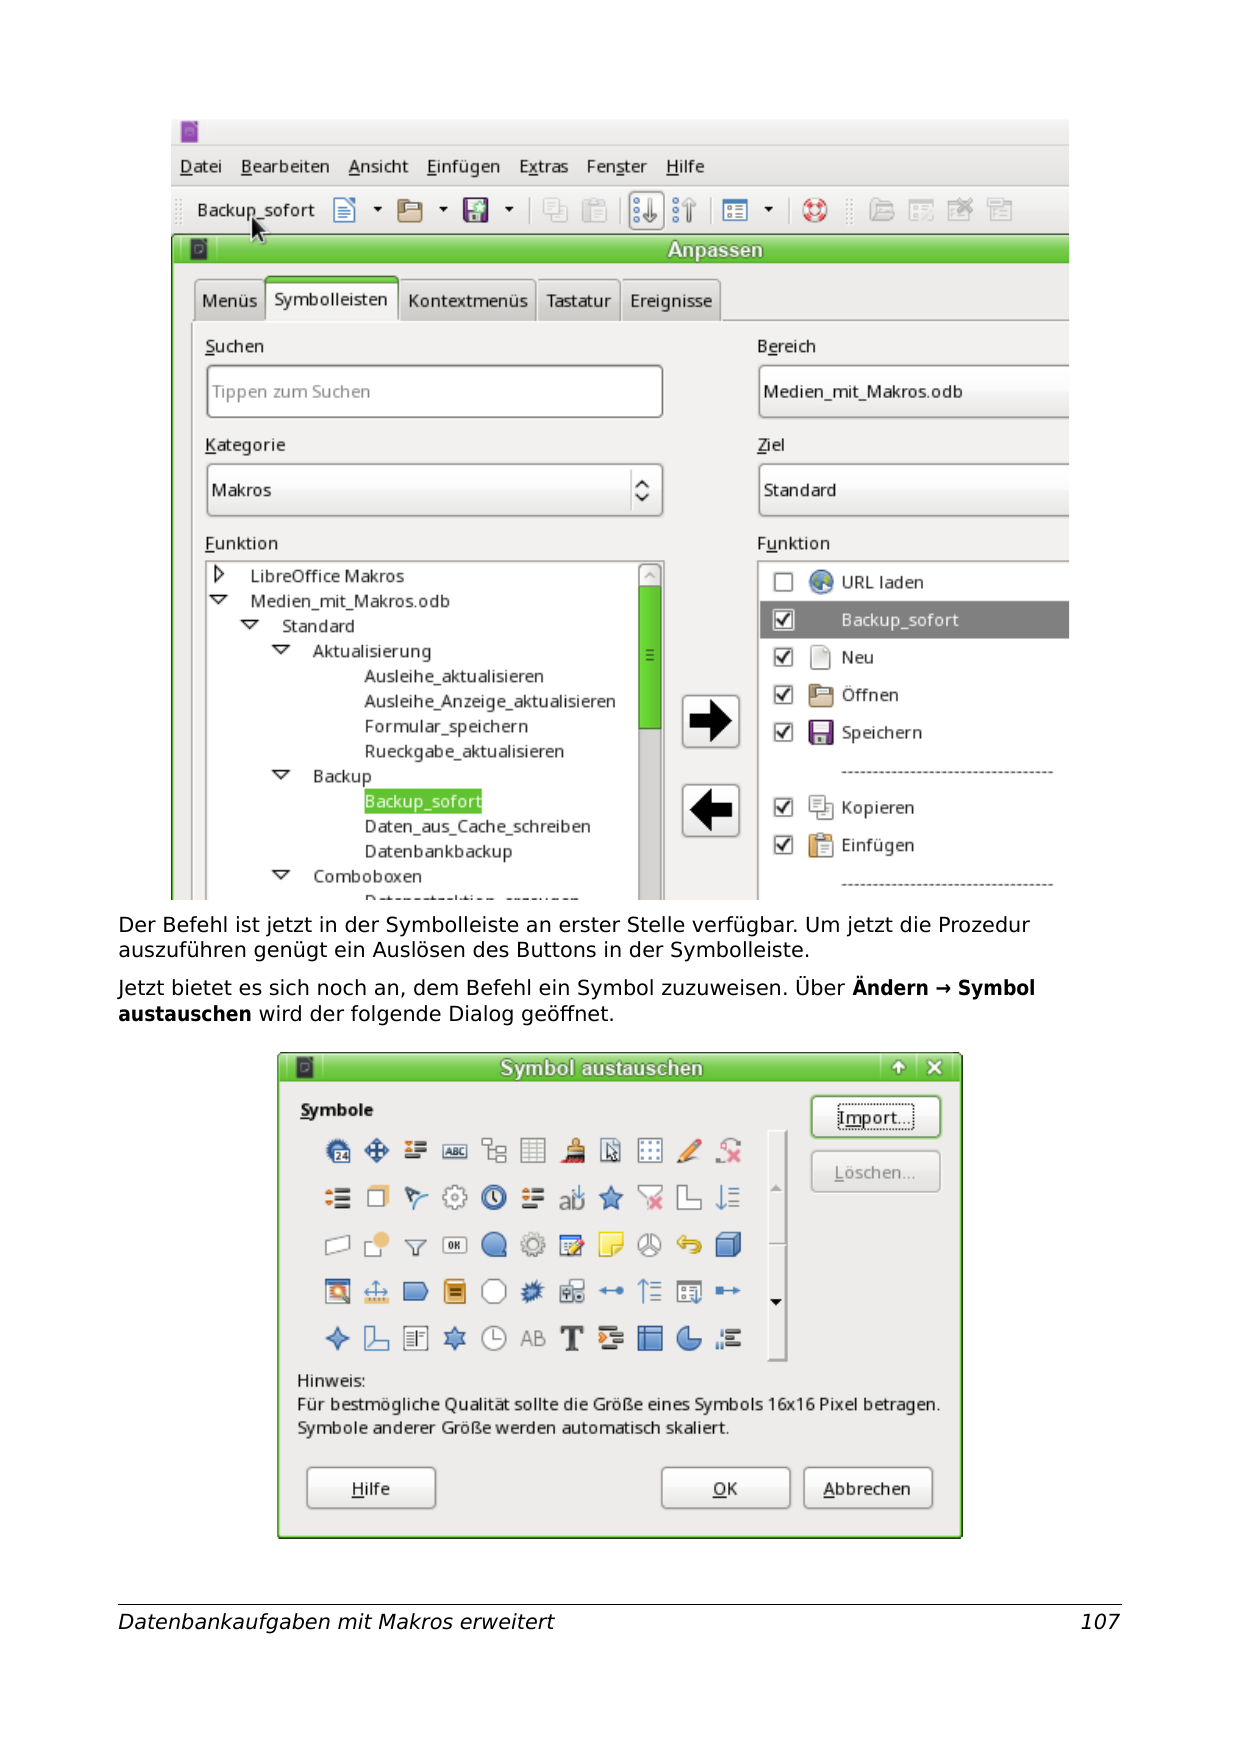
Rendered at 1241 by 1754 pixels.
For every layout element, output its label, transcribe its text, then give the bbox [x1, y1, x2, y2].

text Der Befehl ist jetzt in der Symbolleiste an erster Stelle verfügbar. Um jetzt die Prozedur auszuführen genügt ein Auslösen des Buttons in der Symbolleiste. [118, 913, 1122, 963]
picture [277, 1052, 963, 1539]
picture [171, 118, 1070, 900]
text Jetzt bietet es sich noch an, dem Befehl ein Symbol zuzuweisen. Über Ändern → Symbol austauschen wird der folgende Dialog geöffnet. [118, 976, 1122, 1026]
